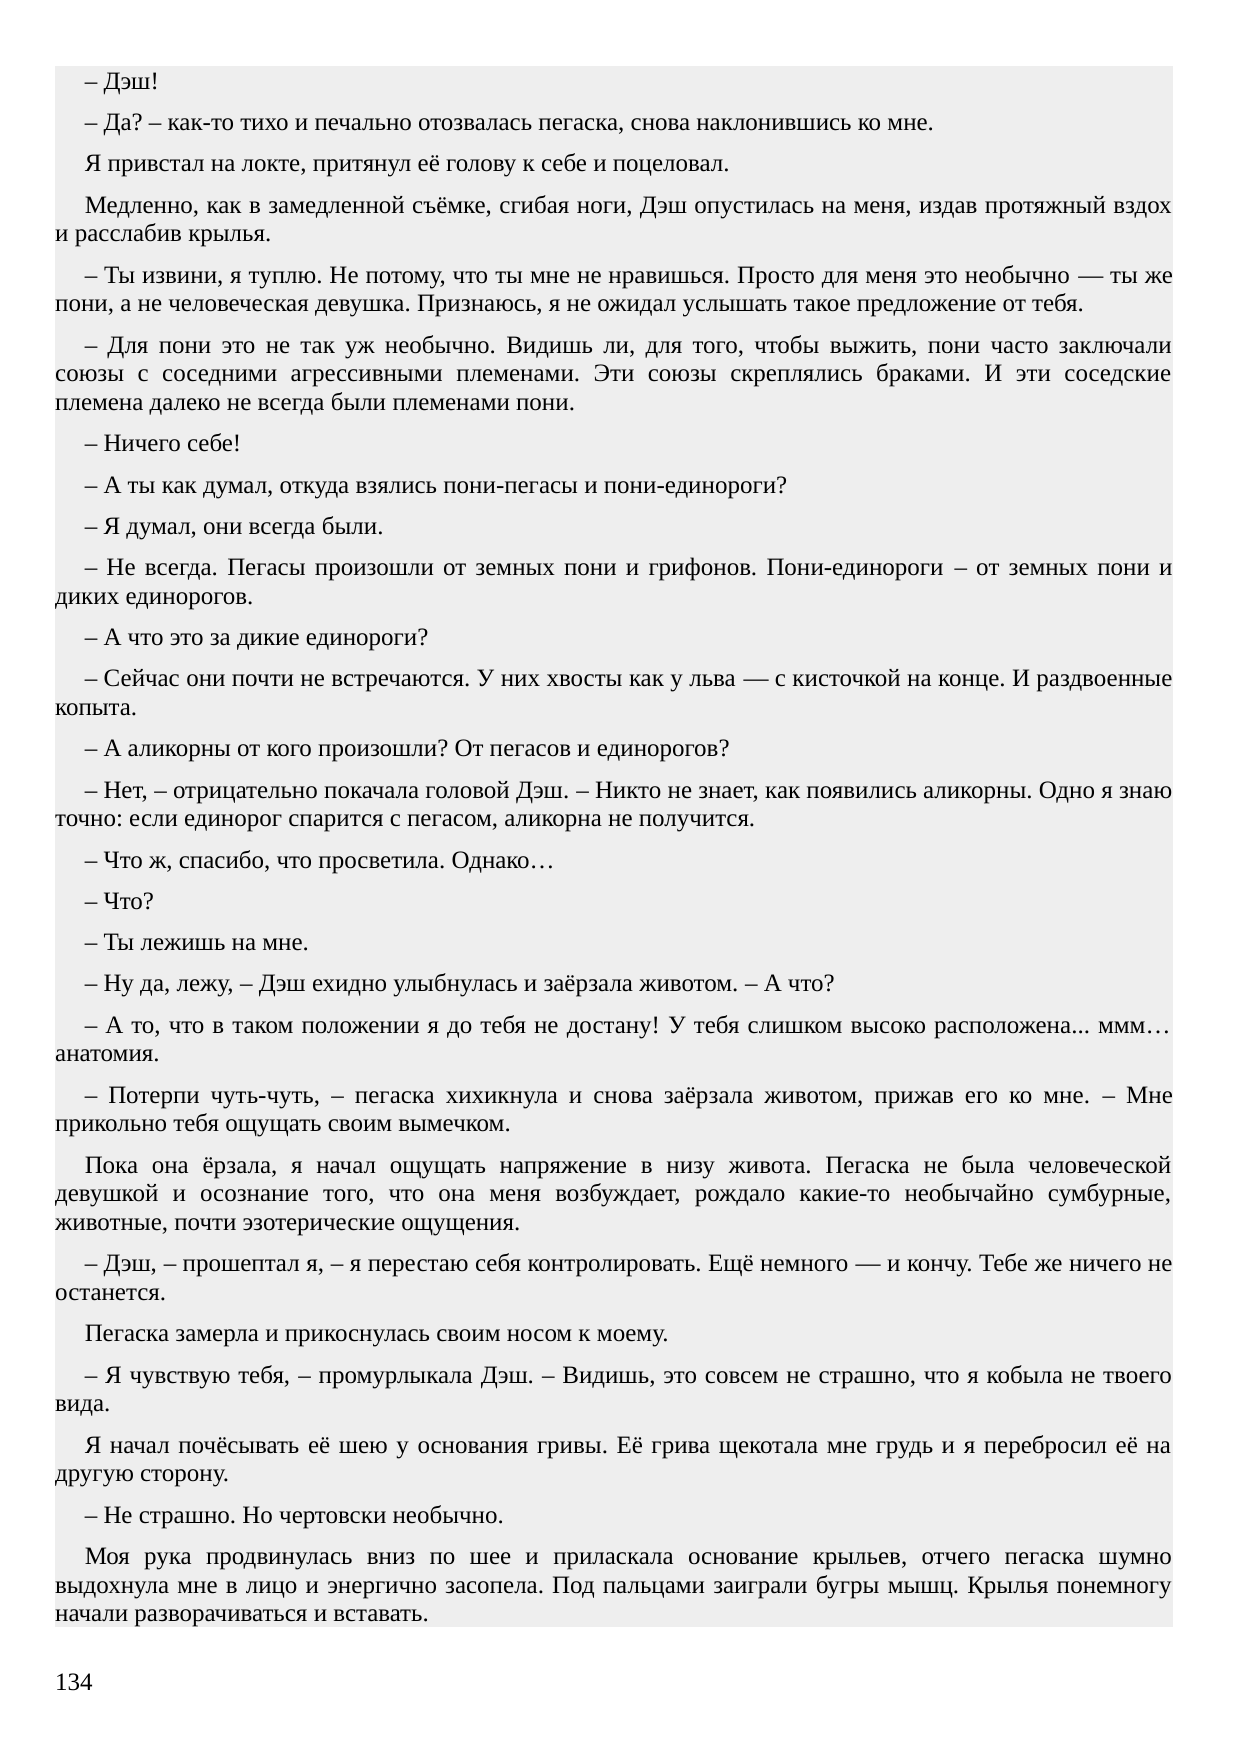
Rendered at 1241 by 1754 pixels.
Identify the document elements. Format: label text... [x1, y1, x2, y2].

text – Ты извини, я туплю. Не потому, что ты мне не нравишься. Просто для меня это необычно — ты же пони, а не человеческая девушка. Признаюсь, я не ожидал услышать такое предложение от тебя. [55, 260, 1173, 317]
text – Я чувствую тебя, – промурлыкала Дэш. – Видишь, это совсем не страшно, что я кобыла не твоего вида. [55, 1360, 1173, 1417]
text Пока она ёрзала, я начал ощущать напряжение в низу живота. Пегаска не была человеческой девушкой и осознание того, что она меня возбуждает, рождало какие-то необычайно сумбурные, животные, почти эзотерические ощущения. [55, 1150, 1173, 1236]
text – Для пони это не так уж необычно. Видишь ли, для того, чтобы выжить, пони часто заключали союзы с соседними агрессивными племенами. Эти союзы скреплялись браками. И эти соседские племена далеко не всегда были племенами пони. [55, 330, 1173, 416]
text – Не страшно. Но чертовски необычно. [55, 1500, 1173, 1528]
text – Ты лежишь на мне. [55, 927, 1173, 956]
text – А что это за дикие единороги? [55, 622, 1173, 651]
text – Ну да, лежу, – Дэш ехидно улыбнулась и заёрзала животом. – А что? [55, 968, 1173, 997]
text – Да? – как-то тихо и печально отозвалась пегаска, снова наклонившись ко мне. [55, 107, 1173, 136]
text – Я думал, они всегда были. [55, 511, 1173, 540]
text – Дэш! [55, 66, 1173, 95]
text Пегаска замерла и прикоснулась своим носом к моему. [55, 1318, 1173, 1347]
text Я начал почёсывать её шею у основания гривы. Её грива щекотала мне грудь и я перебросил её на другую сторону. [55, 1430, 1173, 1487]
text – Что? [55, 886, 1173, 915]
text – Ничего себе! [55, 428, 1173, 457]
text – А то, что в таком положении я до тебя не достану! У тебя слишком высоко расположена... ммм… анатомия. [55, 1010, 1173, 1067]
text – А ты как думал, откуда взялись пони-пегасы и пони-единороги? [55, 470, 1173, 498]
text Медленно, как в замедленной съёмке, сгибая ноги, Дэш опустилась на меня, издав протяжный вздох и расслабив крылья. [55, 190, 1173, 247]
text – Нет, – отрицательно покачала головой Дэш. – Никто не знает, как появились аликорны. Одно я знаю точно: если единорог спарится с пегасом, аликорна не получится. [55, 775, 1173, 832]
text – Что ж, спасибо, что просветила. Однако… [55, 845, 1173, 873]
text – Дэш, – прошептал я, – я перестаю себя контролировать. Ещё немного — и кончу. Тебе же ничего не останется. [55, 1248, 1173, 1306]
text – Потерпи чуть-чуть, – пегаска хихикнула и снова заёрзала животом, прижав его ко мне. – Мне прикольно тебя ощущать своим вымечком. [55, 1080, 1173, 1137]
text – Не всегда. Пегасы произошли от земных пони и грифонов. Пони-единороги – от земных пони и диких единорогов. [55, 552, 1173, 610]
text Моя рука продвинулась вниз по шее и приласкала основание крыльев, отчего пегаска шумно выдохнула мне в лицо и энергично засопела. Под пальцами заиграли бугры мышц. Крылья понемногу начали разворачиваться и вставать. [55, 1541, 1173, 1627]
text – Сейчас они почти не встречаются. У них хвосты как у льва — с кисточкой на конце. И раздвоенные копыта. [55, 663, 1173, 721]
text – А аликорны от кого произошли? От пегасов и единорогов? [55, 733, 1173, 762]
text Я привстал на локте, притянул её голову к себе и поцеловал. [55, 148, 1173, 177]
